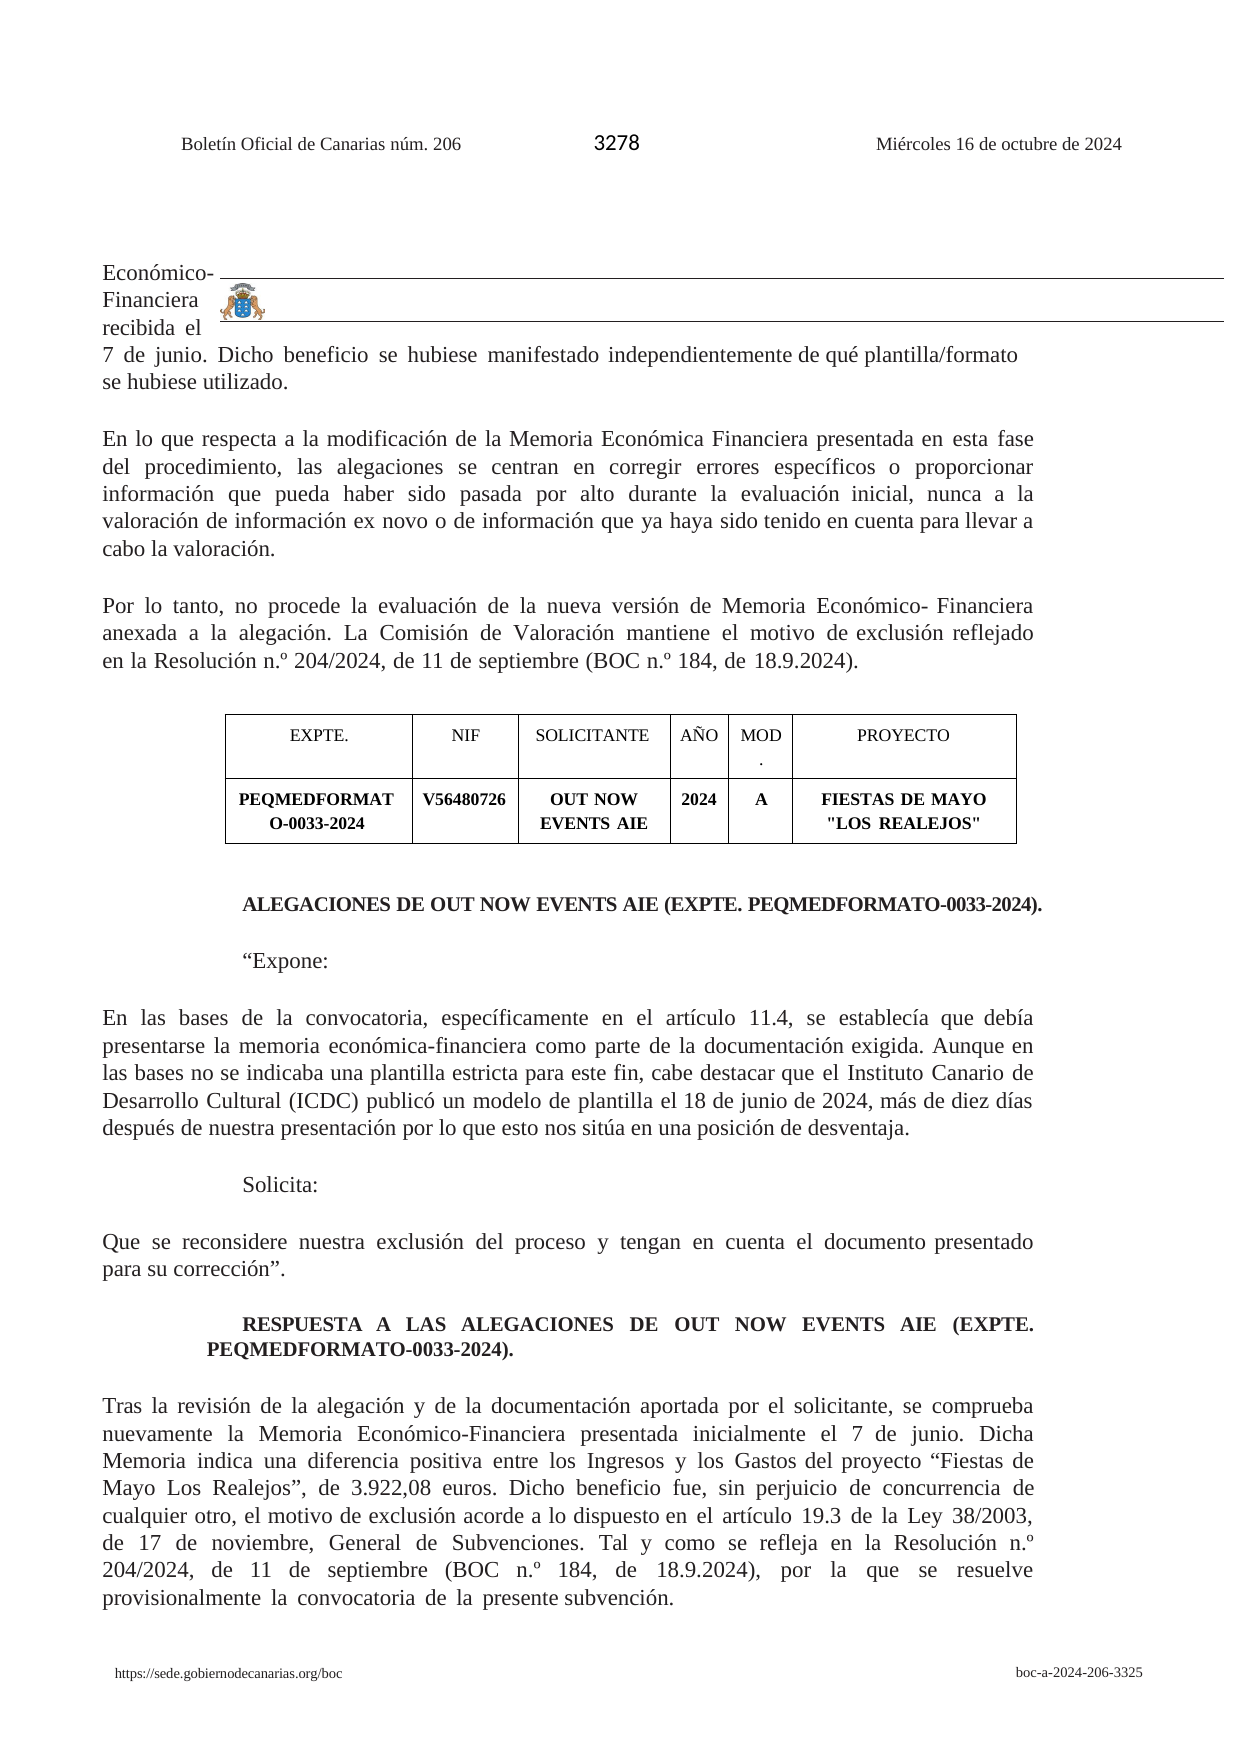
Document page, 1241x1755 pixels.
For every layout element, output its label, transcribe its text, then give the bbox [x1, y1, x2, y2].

text En las bases de la convocatoria, específicamente en el artículo 11.4, se establecía que debía presentarse la memoria económica-financiera como parte de la documentación exigida. Aunque en las bases no se indicaba una plantilla estricta para este fin, cabe destacar que el Instituto Canario de Desarrollo Cultural (ICDC) publicó un modelo de plantilla el 18 de junio de 2024, más de diez días después de nuestra presentación por lo que esto nos sitúa en una posición de desventaja. [102, 1004, 1034, 1140]
table_header EXPTE. [226, 715, 412, 778]
table_header PROYECTO [793, 715, 1016, 778]
table_cell 2024 [671, 779, 728, 842]
table_header NIF [413, 715, 518, 778]
text Solicita: [242, 1171, 1155, 1197]
table_cell OUT NOW EVENTS AIE [519, 779, 670, 842]
text Por lo tanto, no procede la evaluación de la nueva versión de Memoria Económico- Financiera anexada a la alegación. La Comisión de Valoración mantiene el motivo de exclusión reflejado en la Resolución n.º 204/2024, de 11 de septiembre (BOC n.º 184, de 18.9.2024). [102, 592, 1034, 673]
text En lo que respecta a la modificación de la Memoria Económica Financiera presentada en esta fase del procedimiento, las alegaciones se centran en corregir errores específicos o proporcionar información que pueda haber sido pasada por alto durante la evaluación inicial, nunca a la valoración de información ex novo o de información que ya haya sido tenido en cuenta para llevar a cabo la valoración. [102, 425, 1034, 561]
table_cell FIESTAS DE MAYO "LOS REALEJOS" [793, 779, 1016, 842]
table_cell V56480726 [413, 779, 518, 842]
text Tras la revisión de la alegación y de la documentación aportada por el solicitante, se comprueba nuevamente la Memoria Económico-Financiera presentada inicialmente el 7 de junio. Dicha Memoria indica una diferencia positiva entre los Ingresos y los Gastos del proyecto “Fiestas de Mayo Los Realejos”, de 3.922,08 euros. Dicho beneficio fue, sin perjuicio de concurrencia de cualquier otro, el motivo de exclusión acorde a lo dispuesto en el artículo 19.3 de la Ley 38/2003, de 17 de noviembre, General de Subvenciones. Tal y como se refleja en la Resolución n.º 204/2024, de 11 de septiembre (BOC n.º 184, de 18.9.2024), por la que se resuelve provisionalmente la convocatoria de la presente subvención. [102, 1392, 1034, 1610]
table_header AÑO [671, 715, 728, 778]
text RESPUESTA A LAS ALEGACIONES DE OUT NOW EVENTS AIE (EXPTE. PEQMEDFORMATO-0033-2024). [207, 1312, 1034, 1361]
text Económico-Financiera recibida el 7 de junio. Dicho beneficio se hubiese manifestado independientemente de qué plantilla/formato se hubiese utilizado. [102, 259, 1034, 395]
table_cell A [729, 779, 792, 842]
table_header SOLICITANTE [519, 715, 670, 778]
text “Expone: [242, 947, 1155, 974]
text ALEGACIONES DE OUT NOW EVENTS AIE (EXPTE. PEQMEDFORMATO-0033-2024). [242, 892, 1155, 916]
table_header MOD . [729, 715, 792, 778]
text Que se reconsidere nuestra exclusión del proceso y tengan en cuenta el documento presentado para su corrección”. [102, 1228, 1034, 1282]
table_cell PEQMEDFORMAT O-0033-2024 [226, 779, 412, 842]
